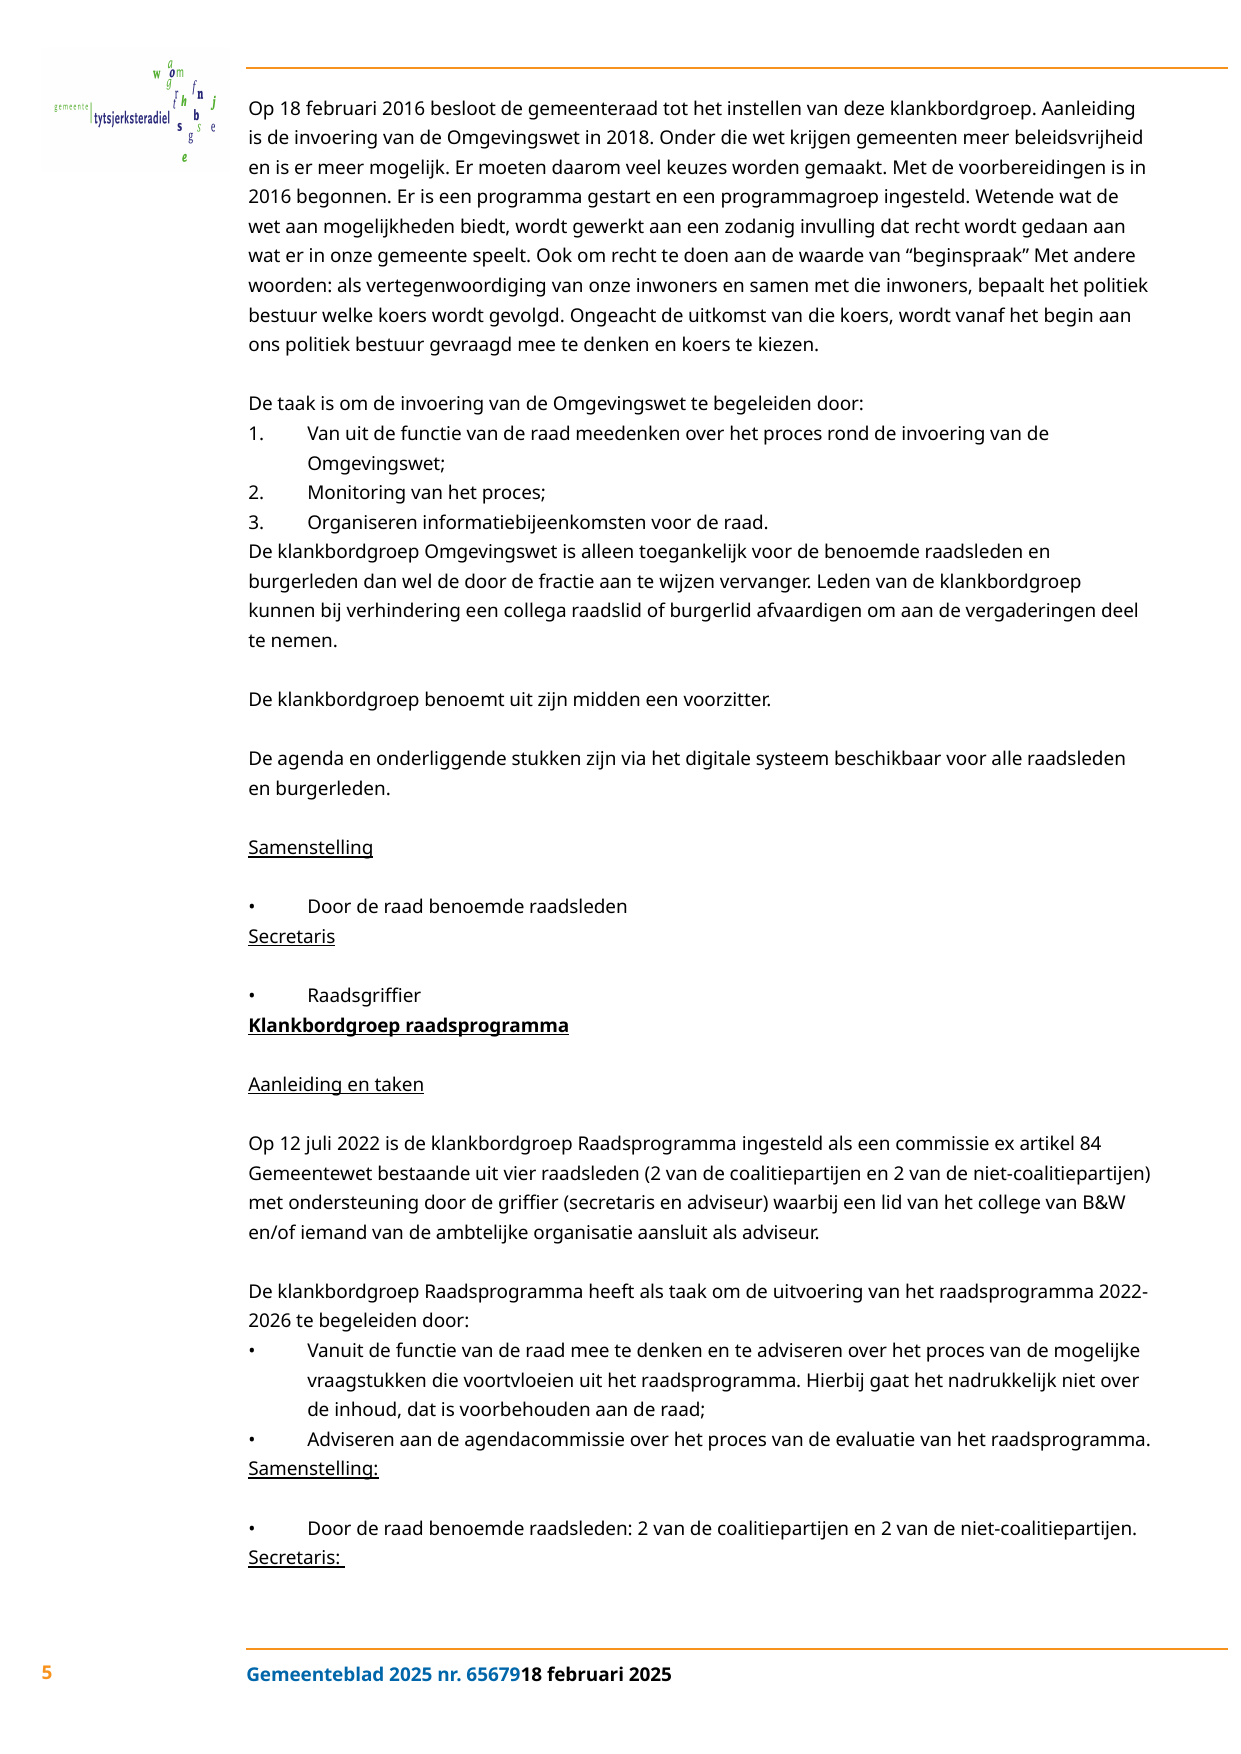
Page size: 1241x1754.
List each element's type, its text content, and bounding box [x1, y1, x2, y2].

text Op 12 juli 2022 is de klankbordgroep Raadsprogramma ingesteld als een commissie ex artikel 84 Gemeentewet bestaande uit vier raadsleden (2 van de coalitiepartijen en 2 van de niet-coalitiepartijen) met ondersteuning door de griffier (secretaris en adviseur) waarbij een lid van het college van B&W en/of iemand van de ambtelijke organisatie aansluit als adviseur. [248, 1130, 1152, 1245]
text Aanleiding en taken [248, 1071, 1152, 1097]
list Raadsgriffier [248, 982, 1152, 1008]
text Secretaris [248, 923, 1152, 949]
list Van uit de functie van de raad meedenken over het proces rond de invoering van de Omgevingswet; [248, 420, 1152, 476]
text Op 18 februari 2016 besloot de gemeenteraad tot het instellen van deze klankbordgroep. Aanleiding is de invoering van de Omgevingswet in 2018. Onder die wet krijgen gemeenten meer beleidsvrijheid en is er meer mogelijk. Er moeten daarom veel keuzes worden gemaakt. Met de voorbereidingen is in 2016 begonnen. Er is een programma gestart en een programmagroep ingesteld. Wetende wat de wet aan mogelijkheden biedt, wordt gewerkt aan een zodanig invulling dat recht wordt gedaan aan wat er in onze gemeente speelt. Ook om recht te doen aan de waarde van “beginspraak” Met andere woorden: als vertegenwoordiging van onze inwoners en samen met die inwoners, bepaalt het politiek bestuur welke koers wordt gevolgd. Ongeacht de uitkomst van die koers, wordt vanaf het begin aan ons politiek bestuur gevraagd mee te denken en koers te kiezen. [248, 95, 1152, 357]
text Samenstelling: [248, 1456, 1152, 1481]
list Organiseren informatiebijeenkomsten voor de raad. [248, 509, 1152, 535]
text De taak is om de invoering van de Omgevingswet te begeleiden door: [248, 391, 1152, 416]
list Adviseren aan de agendacommissie over het proces van de evaluatie van het raadsprogramma. [248, 1426, 1152, 1452]
text De agenda en onderliggende stukken zijn via het digitale systeem beschikbaar voor alle raadsleden en burgerleden. [248, 746, 1152, 801]
text De klankbordgroep Raadsprogramma heeft als taak om de uitvoering van het raadsprogramma 2022-2026 te begeleiden door: [248, 1278, 1152, 1333]
text Samenstelling [248, 834, 1152, 860]
list Door de raad benoemde raadsleden [248, 893, 1152, 919]
list Vanuit de functie van de raad mee te denken en te adviseren over het proces van de mogelijke vraagstukken die voortvloeien uit het raadsprogramma. Hierbij gaat het nadrukkelijk niet over de inhoud, dat is voorbehouden aan de raad; [248, 1337, 1152, 1422]
text De klankbordgroep Omgevingswet is alleen toegankelijk voor de benoemde raadsleden en burgerleden dan wel de door de fractie aan te wijzen vervanger. Leden van de klankbordgroep kunnen bij verhindering een collega raadslid of burgerlid afvaardigen om aan de vergaderingen deel te nemen. [248, 538, 1152, 653]
picture [41, 47, 231, 172]
text De klankbordgroep benoemt uit zijn midden een voorzitter. [248, 686, 1152, 712]
text Secretaris: [248, 1544, 1152, 1570]
list Monitoring van het proces; [248, 479, 1152, 505]
text Klankbordgroep raadsprogramma [248, 1012, 1152, 1038]
list Door de raad benoemde raadsleden: 2 van de coalitiepartijen en 2 van de niet-coalitiepartijen. [248, 1515, 1152, 1541]
